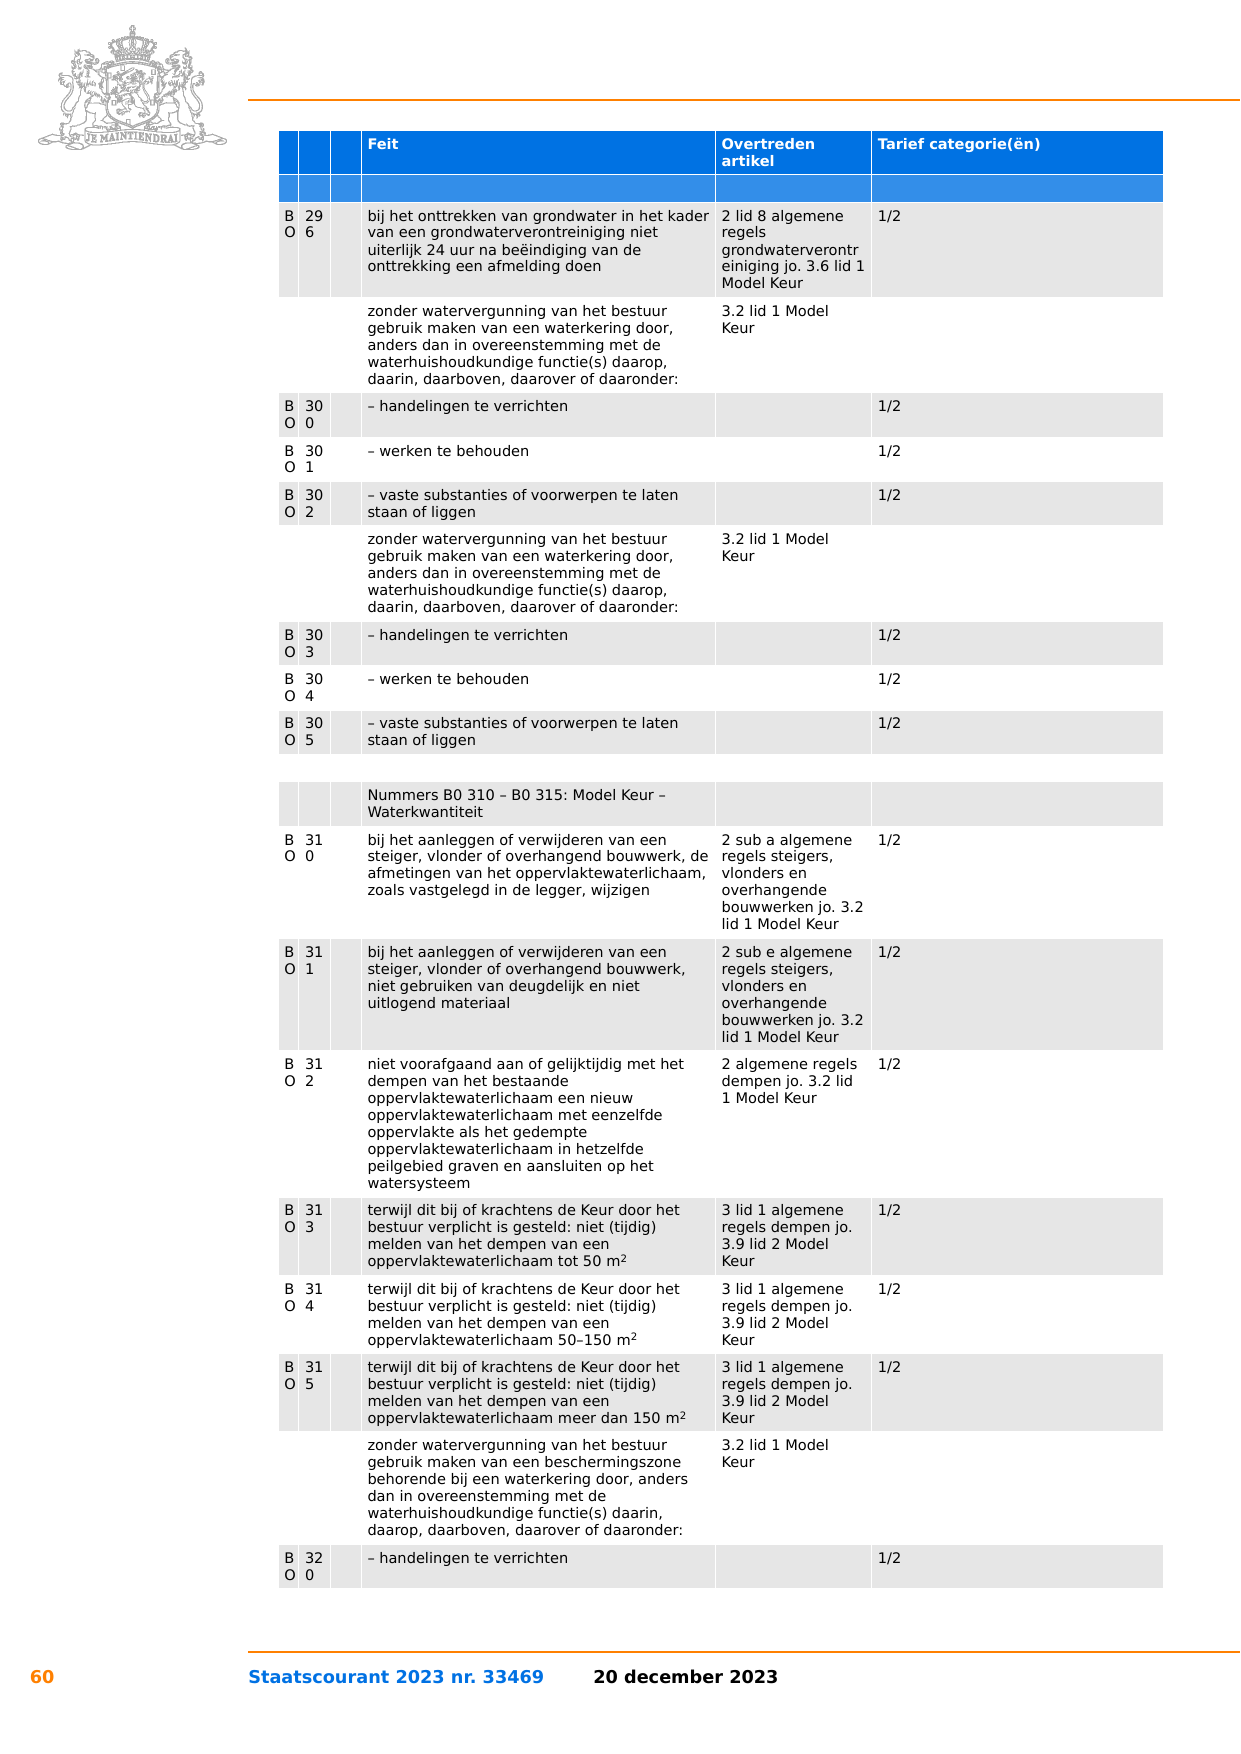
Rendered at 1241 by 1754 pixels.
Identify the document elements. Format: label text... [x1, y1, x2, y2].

table_header [331, 131, 361, 174]
table_cell BO [279, 666, 298, 709]
table_cell – werken te behouden [362, 666, 715, 709]
table_cell [331, 782, 361, 826]
table_cell [362, 755, 715, 781]
table_cell 303 [299, 622, 330, 665]
table_cell niet voorafgaand aan of gelijktijdig met het dempen van het bestaande oppervlaktewaterlichaam een nieuw oppervlaktewaterlichaam met eenzelfde oppervlakte als het gedempte oppervlaktewaterlichaam in hetzelfde peilgebied graven en aansluiten op het watersysteem [362, 1051, 715, 1196]
table_cell 315 [299, 1354, 330, 1431]
table_cell bij het aanleggen of verwijderen van een steiger, vlonder of overhangend bouwwerk, de afmetingen van het oppervlaktewaterlichaam, zoals vastgelegd in de legger, wijzigen [362, 827, 715, 938]
table_cell BO [279, 711, 298, 754]
table_cell 1/2 [872, 666, 1163, 709]
table_cell 320 [299, 1545, 330, 1588]
table_cell [331, 203, 361, 297]
table_cell [331, 1433, 361, 1544]
table_cell [872, 175, 1163, 202]
table_cell BO [279, 622, 298, 665]
table_cell [716, 622, 871, 665]
table_cell – handelingen te verrichten [362, 1545, 715, 1588]
table_cell BO [279, 438, 298, 481]
table_cell [299, 298, 330, 392]
table_cell 1/2 [872, 1354, 1163, 1431]
table_cell BO [279, 827, 298, 938]
table_cell [872, 782, 1163, 826]
table_cell 2 algemene regels dempen jo. 3.2 lid 1 Model Keur [716, 1051, 871, 1196]
table_cell 2 sub a algemene regels steigers, vlonders en overhangende bouwwerken jo. 3.2 lid 1 Model Keur [716, 827, 871, 938]
table_cell 313 [299, 1198, 330, 1275]
table_cell [299, 782, 330, 826]
table_cell 312 [299, 1051, 330, 1196]
table_cell 3.2 lid 1 Model Keur [716, 1433, 871, 1544]
table_cell 2 lid 8 algemene regels grondwaterverontreiniging jo. 3.6 lid 1 Model Keur [716, 203, 871, 297]
table_cell BO [279, 393, 298, 437]
table_cell [331, 827, 361, 938]
table_cell [872, 1433, 1163, 1544]
table_cell BO [279, 482, 298, 525]
table_cell [331, 175, 361, 202]
table_cell [331, 482, 361, 525]
table_cell [716, 666, 871, 709]
table_cell 1/2 [872, 1276, 1163, 1353]
table_cell 310 [299, 827, 330, 938]
table_cell 1/2 [872, 393, 1163, 437]
table_cell [872, 298, 1163, 392]
table_cell BO [279, 1198, 298, 1275]
table_cell zonder watervergunning van het bestuur gebruik maken van een waterkering door, anders dan in overeenstemming met de waterhuishoudkundige functie(s) daarop, daarin, daarboven, daarover of daaronder: [362, 526, 715, 621]
table_cell [716, 711, 871, 754]
table_cell [331, 1051, 361, 1196]
table_cell 3 lid 1 algemene regels dempen jo. 3.9 lid 2 Model Keur [716, 1354, 871, 1431]
table_cell zonder watervergunning van het bestuur gebruik maken van een beschermingszone behorende bij een waterkering door, anders dan in overeenstemming met de waterhuishoudkundige functie(s) daarin, daarop, daarboven, daarover of daaronder: [362, 1433, 715, 1544]
table_cell [331, 755, 361, 781]
table_cell [279, 1433, 298, 1544]
table_cell 1/2 [872, 622, 1163, 665]
table_cell 1/2 [872, 1051, 1163, 1196]
table_cell 301 [299, 438, 330, 481]
table_cell [716, 755, 871, 781]
table_cell – werken te behouden [362, 438, 715, 481]
table_cell [299, 755, 330, 781]
table_cell [331, 622, 361, 665]
table_header [299, 131, 330, 174]
table_cell [279, 526, 298, 621]
table_cell [299, 526, 330, 621]
table_cell 296 [299, 203, 330, 297]
table_cell 1/2 [872, 1545, 1163, 1588]
table_cell [716, 393, 871, 437]
table_cell 1/2 [872, 1198, 1163, 1275]
table_cell 3 lid 1 algemene regels dempen jo. 3.9 lid 2 Model Keur [716, 1276, 871, 1353]
table_cell 1/2 [872, 711, 1163, 754]
table_cell [299, 175, 330, 202]
table_cell BO [279, 1276, 298, 1353]
table_cell [716, 1545, 871, 1588]
table_header Overtreden artikel [716, 131, 871, 174]
picture [38, 25, 227, 150]
table_cell Nummers B0 310 – B0 315: Model Keur – Waterkwantiteit [362, 782, 715, 826]
table_cell [279, 175, 298, 202]
table_cell – vaste substanties of voorwerpen te laten staan of liggen [362, 482, 715, 525]
table_cell 300 [299, 393, 330, 437]
table_cell BO [279, 203, 298, 297]
table_cell [331, 393, 361, 437]
table_cell [872, 526, 1163, 621]
table_cell [362, 175, 715, 202]
table_cell 314 [299, 1276, 330, 1353]
table_cell zonder watervergunning van het bestuur gebruik maken van een waterkering door, anders dan in overeenstemming met de waterhuishoudkundige functie(s) daarop, daarin, daarboven, daarover of daaronder: [362, 298, 715, 392]
table_cell 3.2 lid 1 Model Keur [716, 298, 871, 392]
table_cell [331, 1276, 361, 1353]
table_cell [716, 482, 871, 525]
table_cell bij het aanleggen of verwijderen van een steiger, vlonder of overhangend bouwwerk, niet gebruiken van deugdelijk en niet uitlogend materiaal [362, 939, 715, 1050]
table_cell 1/2 [872, 482, 1163, 525]
table_cell 3 lid 1 algemene regels dempen jo. 3.9 lid 2 Model Keur [716, 1198, 871, 1275]
table_cell [299, 1433, 330, 1544]
table_cell BO [279, 1545, 298, 1588]
table_cell BO [279, 1354, 298, 1431]
table_cell BO [279, 939, 298, 1050]
table_cell 302 [299, 482, 330, 525]
table_cell [331, 298, 361, 392]
table_header [279, 131, 298, 174]
table_cell BO [279, 1051, 298, 1196]
table_cell [716, 438, 871, 481]
table_cell terwijl dit bij of krachtens de Keur door het bestuur verplicht is gesteld: niet (tijdig) melden van het dempen van een oppervlaktewaterlichaam 50–150 m2 [362, 1276, 715, 1353]
table_cell 1/2 [872, 203, 1163, 297]
table_cell [331, 666, 361, 709]
table_cell [279, 298, 298, 392]
table_cell [331, 939, 361, 1050]
table_cell 1/2 [872, 438, 1163, 481]
table_cell 3.2 lid 1 Model Keur [716, 526, 871, 621]
table_cell [716, 175, 871, 202]
table_cell [331, 438, 361, 481]
table_cell terwijl dit bij of krachtens de Keur door het bestuur verplicht is gesteld: niet (tijdig) melden van het dempen van een oppervlaktewaterlichaam meer dan 150 m2 [362, 1354, 715, 1431]
table_header Tarief categorie(ën) [872, 131, 1163, 174]
table_cell 1/2 [872, 939, 1163, 1050]
table_cell – handelingen te verrichten [362, 622, 715, 665]
table_cell [331, 711, 361, 754]
table_cell 2 sub e algemene regels steigers, vlonders en overhangende bouwwerken jo. 3.2 lid 1 Model Keur [716, 939, 871, 1050]
table_cell [331, 1354, 361, 1431]
table_cell 305 [299, 711, 330, 754]
table_cell [331, 1198, 361, 1275]
table_cell [279, 755, 298, 781]
table_header Feit [362, 131, 715, 174]
table_cell [331, 1545, 361, 1588]
table_cell 311 [299, 939, 330, 1050]
table_cell 1/2 [872, 827, 1163, 938]
table_cell 304 [299, 666, 330, 709]
table_cell [716, 782, 871, 826]
table_cell [279, 782, 298, 826]
table_cell [331, 526, 361, 621]
table_cell bij het onttrekken van grondwater in het kader van een grondwaterverontreiniging niet uiterlijk 24 uur na beëindiging van de onttrekking een afmelding doen [362, 203, 715, 297]
table_cell terwijl dit bij of krachtens de Keur door het bestuur verplicht is gesteld: niet (tijdig) melden van het dempen van een oppervlaktewaterlichaam tot 50 m2 [362, 1198, 715, 1275]
table_cell – handelingen te verrichten [362, 393, 715, 437]
table_cell [872, 755, 1163, 781]
table_cell – vaste substanties of voorwerpen te laten staan of liggen [362, 711, 715, 754]
